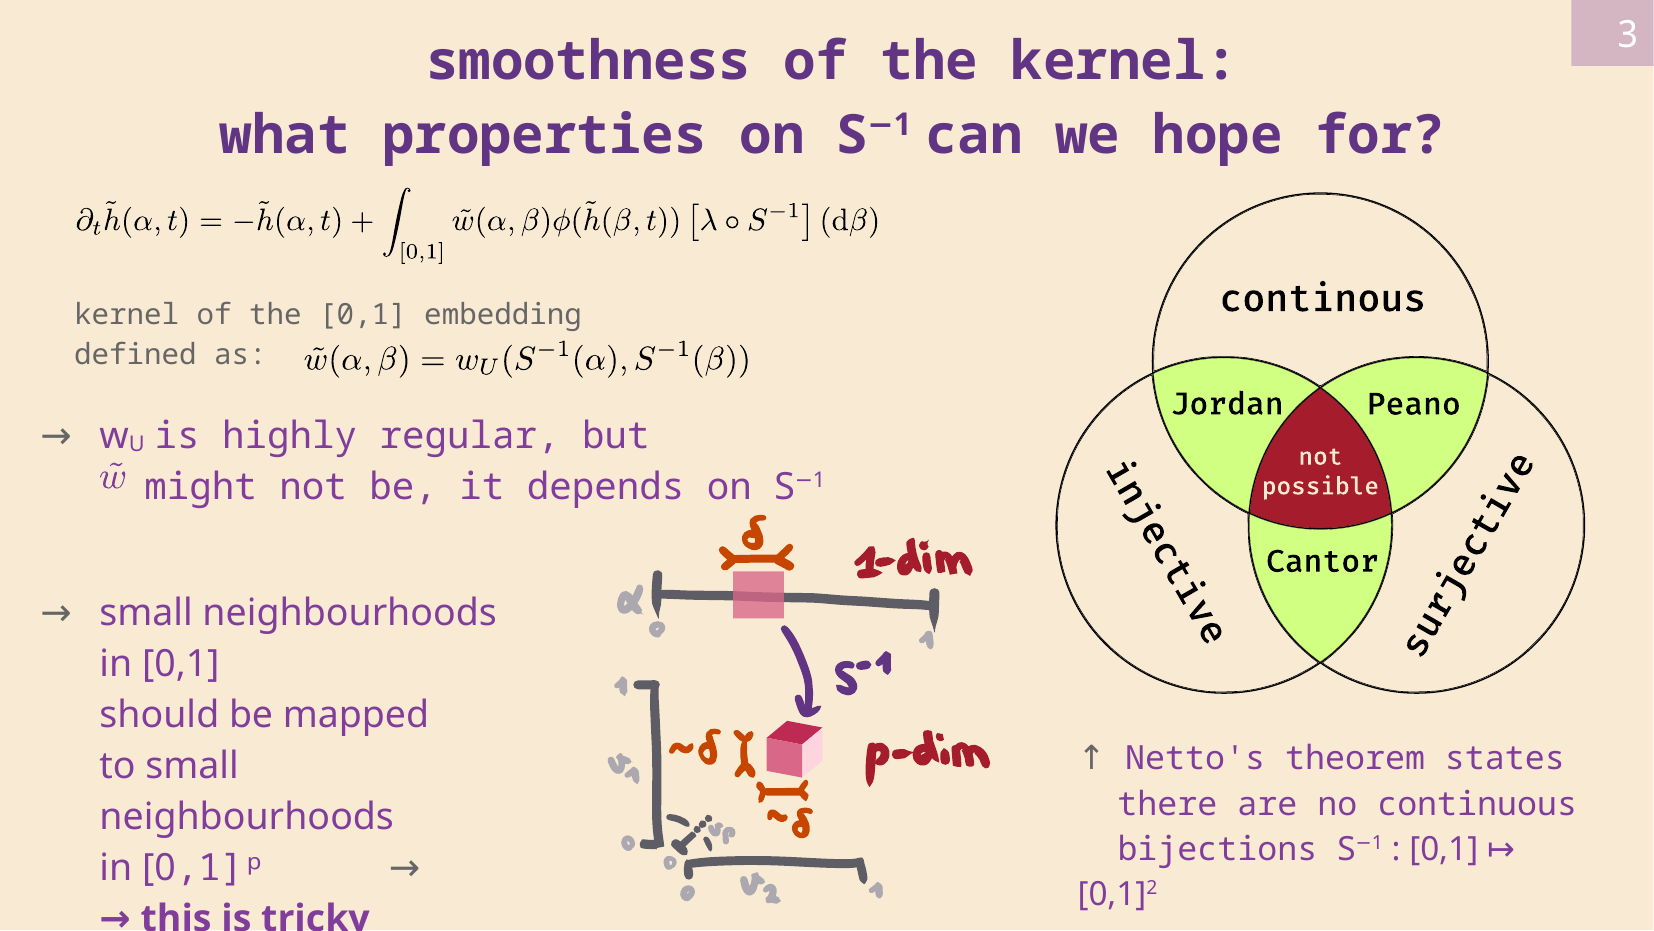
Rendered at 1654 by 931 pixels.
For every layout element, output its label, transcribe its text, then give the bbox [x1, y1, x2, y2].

text_box [477, 206, 485, 238]
text_box [167, 210, 178, 231]
text_box [584, 208, 600, 231]
text_box [849, 208, 867, 237]
text_box [634, 226, 639, 237]
text_box [613, 208, 631, 237]
text_box [308, 226, 313, 237]
text_box [383, 187, 411, 257]
text_box [802, 203, 808, 241]
text_box [692, 203, 699, 241]
text_box [287, 216, 305, 231]
text_box [277, 206, 285, 238]
text_box [726, 216, 739, 229]
text_box [573, 206, 581, 238]
text_box [332, 206, 341, 238]
text_box [320, 210, 331, 231]
text_box [541, 206, 549, 238]
text_box [179, 206, 188, 238]
text_box [452, 216, 474, 231]
text_box [406, 243, 417, 259]
text_box [104, 208, 121, 231]
text_box ↑ Netto's theorem states there are no continuous bijections S−1 : [0,1] ↦ [0,1]2 [1062, 726, 1611, 865]
text_box [701, 208, 717, 231]
title smoothness of the kernel: what properties on S−1 can we hope for? [35, 10, 1630, 181]
text_box [99, 471, 126, 489]
text_box [401, 242, 405, 264]
text_box [670, 206, 679, 238]
text_box [646, 210, 657, 231]
text_box [553, 208, 570, 237]
text_box [869, 206, 878, 238]
list wU is highly regular, but might not be, it depends on S−1 small neighbourhoods in [0,1] should be mapped to small neighbourhoods in [0,1]ᵖ → → this is tricky [40, 408, 951, 931]
text_box [521, 208, 539, 237]
text_box [488, 216, 506, 231]
text_box [603, 206, 611, 238]
text_box [124, 206, 132, 238]
text_box [109, 462, 123, 467]
text_box [134, 216, 152, 231]
text_box [658, 206, 667, 238]
text_box [351, 212, 373, 233]
text_box [76, 207, 101, 235]
text_box [438, 242, 442, 264]
text_box [748, 208, 768, 231]
picture [607, 514, 991, 904]
picture [1055, 192, 1586, 694]
text_box kernel of the [0,1] embedding defined as: [59, 286, 942, 374]
text_box 3 [1571, 0, 1654, 61]
text_box [460, 209, 471, 213]
text_box [155, 226, 160, 237]
text_box [789, 202, 798, 218]
text_box [257, 208, 273, 231]
text_box [509, 226, 514, 237]
text_box [832, 208, 848, 231]
text_box [427, 243, 436, 259]
text_box [822, 206, 830, 238]
